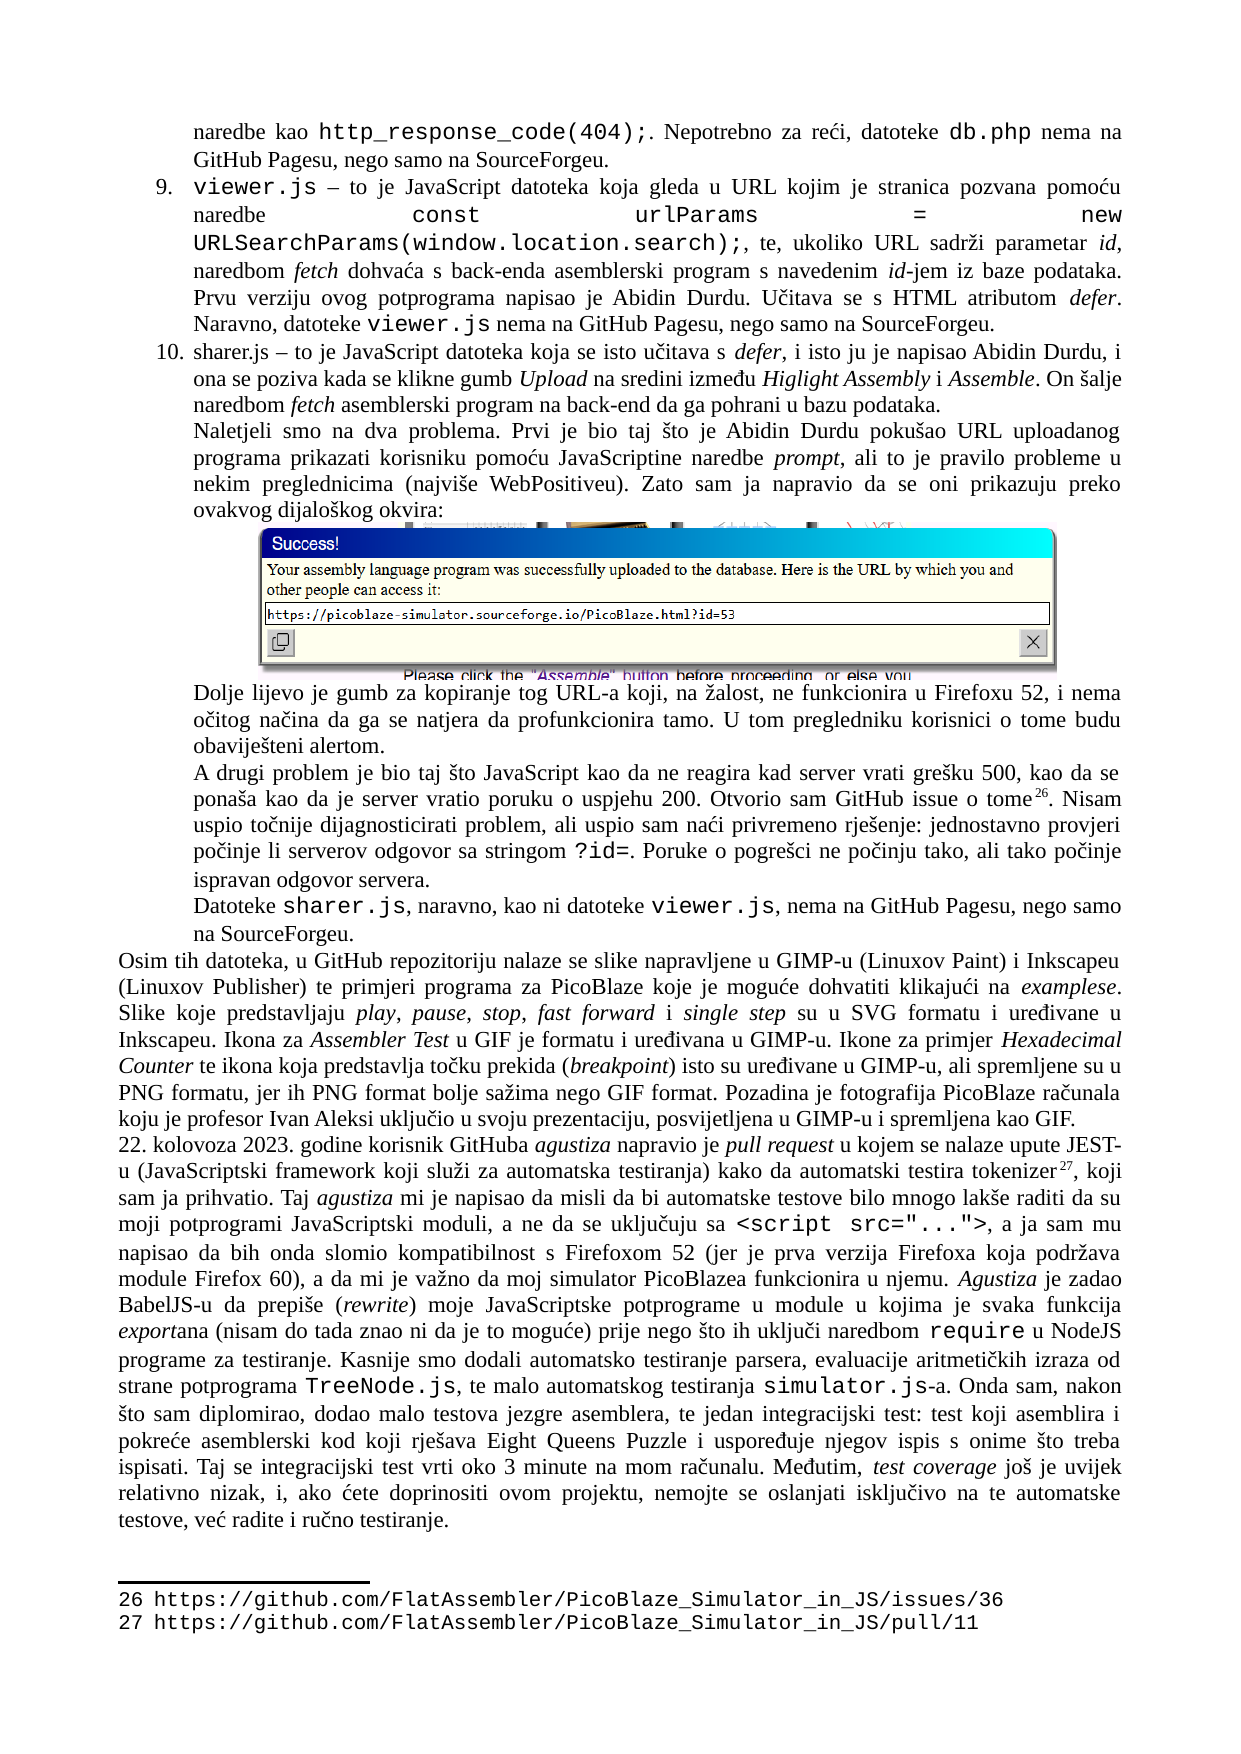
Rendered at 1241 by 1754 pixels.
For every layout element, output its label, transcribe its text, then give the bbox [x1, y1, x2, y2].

list sharer.js – to je JavaScript datoteka koja se isto učitava s defer, i isto ju je napisao Abidin Durdu, i ona se poziva kada se klikne gumb Upload na sredini između Higlight Assembly i Assemble. On šalje naredbom fetch asemblerski program na back-end da ga pohrani u bazu podataka. [156, 338, 1122, 417]
text Osim tih datoteka, u GitHub repozitoriju nalaze se slike napravljene u GIMP-u (Linuxov Paint) i Inkscapeu (Linuxov Publisher) te primjeri programa za PicoBlaze koje je moguće dohvatiti klikajući na examplese. Slike koje predstavljaju play, pause, stop, fast forward i single step su u SVG formatu i uređivane u Inkscapeu. Ikona za Assembler Test u GIF je formatu i uređivana u GIMP-u. Ikone za primjer Hexadecimal Counter te ikona koja predstavlja točku prekida (breakpoint) isto su uređivane u GIMP-u, ali spremljene su u PNG formatu, jer ih PNG format bolje sažima nego GIF format. Pozadina je fotografija PicoBlaze računala koju je profesor Ivan Aleksi uključio u svoju prezentaciju, posvijetljena u GIMP-u i spremljena kao GIF. [118, 947, 1122, 1131]
list naredbe kao http_response_code(404);. Nepotrebno za reći, datoteke db.php nema na GitHub Pagesu, nego samo na SourceForgeu. [156, 118, 1122, 173]
list Dolje lijevo je gumb za kopiranje tog URL-a koji, na žalost, ne funkcionira u Firefoxu 52, i nema očitog načina da ga se natjera da profunkcionira tamo. U tom pregledniku korisnici o tome budu obaviješteni alertom. [156, 679, 1122, 758]
picture [258, 522, 1057, 680]
list Naletjeli smo na dva problema. Prvi je bio taj što je Abidin Durdu pokušao URL uploadanog programa prikazati korisniku pomoću JavaScriptine naredbe prompt, ali to je pravilo probleme u nekim preglednicima (najviše WebPositiveu). Zato sam ja napravio da se oni prikazuju preko ovakvog dijaloškog okvira: [156, 417, 1122, 523]
text https://github.com/FlatAssembler/PicoBlaze_Simulator_in_JS/pull/11 [118, 1612, 1122, 1636]
list A drugi problem je bio taj što JavaScript kao da ne reagira kad server vrati grešku 500, kao da se ponaša kao da je server vratio poruku o uspjehu 200. Otvorio sam GitHub issue o tome. Nisam uspio točnije dijagnosticirati problem, ali uspio sam naći privremeno rješenje: jednostavno provjeri počinje li serverov odgovor sa stringom ?id=. Poruke o pogrešci ne počinju tako, ali tako počinje ispravan odgovor servera. [156, 758, 1122, 892]
text 22. kolovoza 2023. godine korisnik GitHuba agustiza napravio je pull request u kojem se nalaze upute JEST-u (JavaScriptski framework koji služi za automatska testiranja) kako da automatski testira tokenizer, koji sam ja prihvatio. Taj agustiza mi je napisao da misli da bi automatske testove bilo mnogo lakše raditi da su moji potprogrami JavaScriptski moduli, a ne da se uključuju sa <script src="...">, a ja sam mu napisao da bih onda slomio kompatibilnost s Firefoxom 52 (jer je prva verzija Firefoxa koja podržava module Firefox 60), a da mi je važno da moj simulator PicoBlazea funkcionira u njemu. Agustiza je zadao BabelJS-u da prepiše (rewrite) moje JavaScriptske potprograme u module u kojima je svaka funkcija exportana (nisam do tada znao ni da je to moguće) prije nego što ih uključi naredbom require u NodeJS programe za testiranje. Kasnije smo dodali automatsko testiranje parsera, evaluacije aritmetičkih izraza od strane potprograma TreeNode.js, te malo automatskog testiranja simulator.js-a. Onda sam, nakon što sam diplomirao, dodao malo testova jezgre asemblera, te jedan integracijski test: test koji asemblira i pokreće asemblerski kod koji rješava Eight Queens Puzzle i uspoređuje njegov ispis s onime što treba ispisati. Taj se integracijski test vrti oko 3 minute na mom računalu. Međutim, test coverage još je uvijek relativno nizak, i, ako ćete doprinositi ovom projektu, nemojte se oslanjati isključivo na te automatske testove, već radite i ručno testiranje. [118, 1131, 1122, 1532]
list viewer.js – to je JavaScript datoteka koja gleda u URL kojim je stranica pozvana pomoću naredbe const urlParams = new URLSearchParams(window.location.search);, te, ukoliko URL sadrži parametar id, naredbom fetch dohvaća s back-enda asemblerski program s navedenim id-jem iz baze podataka. Prvu verziju ovog potprograma napisao je Abidin Durdu. Učitava se s HTML atributom defer. Naravno, datoteke viewer.js nema na GitHub Pagesu, nego samo na SourceForgeu. [156, 173, 1122, 338]
list Datoteke sharer.js, naravno, kao ni datoteke viewer.js, nema na GitHub Pagesu, nego samo na SourceForgeu. [156, 892, 1122, 947]
list https://github.com/FlatAssembler/PicoBlaze_Simulator_in_JS/issues/36 [118, 1588, 1122, 1612]
